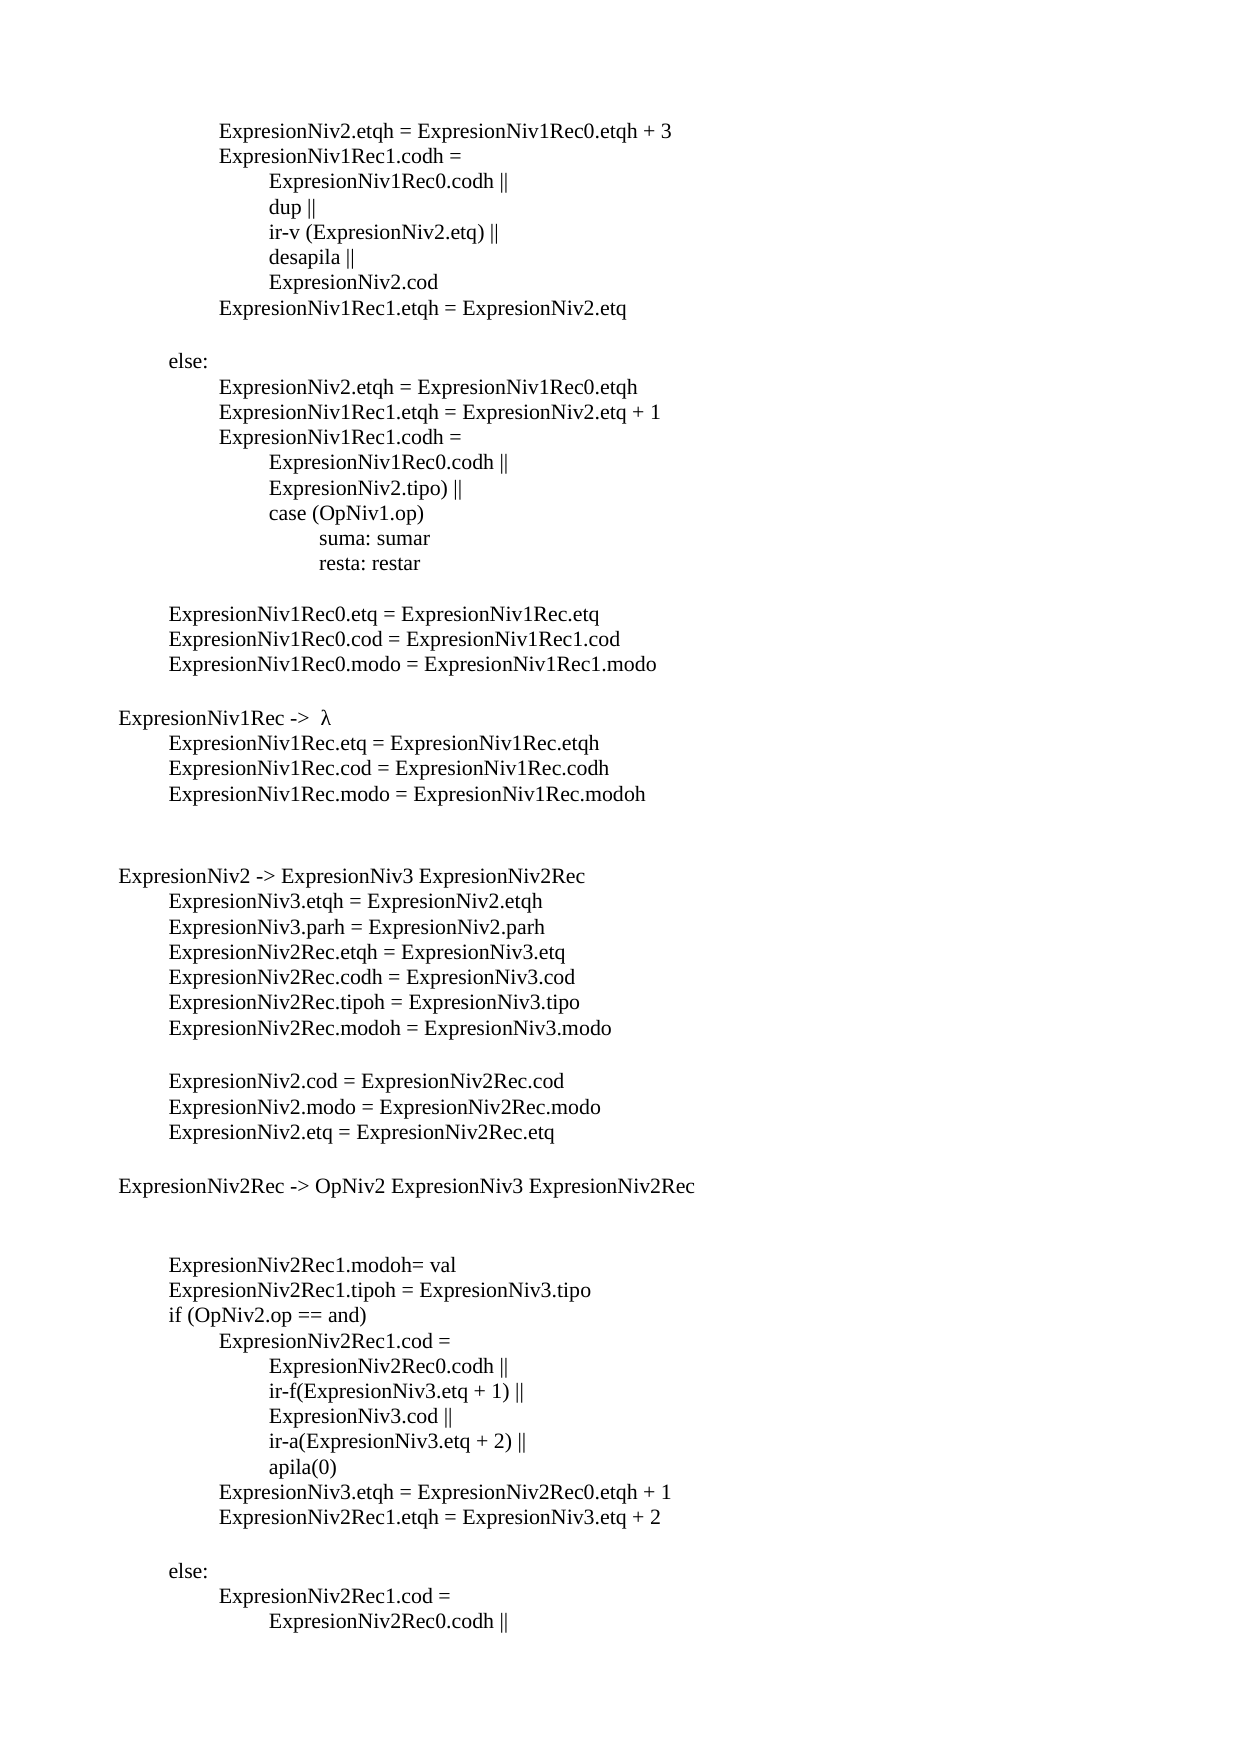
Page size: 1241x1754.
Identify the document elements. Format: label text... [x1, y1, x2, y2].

text desapila || [118, 244, 1122, 269]
text ExpresionNiv2Rec1.cod = [118, 1328, 1122, 1353]
text ExpresionNiv2 -> ExpresionNiv3 ExpresionNiv2Rec [118, 863, 1122, 888]
text ExpresionNiv3.cod || [118, 1403, 1122, 1428]
text ExpresionNiv2.cod [118, 269, 1122, 294]
text ExpresionNiv2.cod = ExpresionNiv2Rec.cod [118, 1068, 1122, 1094]
text ExpresionNiv3.parh = ExpresionNiv2.parh [118, 914, 1122, 939]
text ExpresionNiv1Rec0.cod = ExpresionNiv1Rec1.cod [118, 626, 1122, 651]
text case (OpNiv1.op) [118, 500, 1122, 525]
text ir-v (ExpresionNiv2.etq) || [118, 219, 1122, 244]
text else: [118, 1558, 1122, 1583]
text ExpresionNiv2Rec -> OpNiv2 ExpresionNiv3 ExpresionNiv2Rec [118, 1173, 1122, 1198]
text ExpresionNiv2Rec1.modoh= val [118, 1252, 1122, 1277]
text ExpresionNiv1Rec.modo = ExpresionNiv1Rec.modoh [118, 781, 1122, 806]
text suma: sumar [118, 525, 1122, 550]
text apila(0) [118, 1454, 1122, 1479]
text ExpresionNiv1Rec0.codh || [118, 168, 1122, 194]
text ExpresionNiv1Rec.etq = ExpresionNiv1Rec.etqh [118, 730, 1122, 755]
text ExpresionNiv2Rec1.tipoh = ExpresionNiv3.tipo [118, 1277, 1122, 1302]
text ExpresionNiv1Rec1.etqh = ExpresionNiv2.etq [118, 294, 1122, 320]
text if (OpNiv2.op == and) [118, 1302, 1122, 1328]
text ExpresionNiv2Rec.modoh = ExpresionNiv3.modo [118, 1014, 1122, 1040]
text ExpresionNiv1Rec0.codh || [118, 449, 1122, 474]
text ExpresionNiv1Rec1.codh = [118, 424, 1122, 449]
text ExpresionNiv2Rec0.codh || [118, 1353, 1122, 1378]
text ExpresionNiv1Rec0.modo = ExpresionNiv1Rec1.modo [118, 651, 1122, 676]
text ExpresionNiv2.etqh = ExpresionNiv1Rec0.etqh + 3 [118, 118, 1122, 143]
text ExpresionNiv2.etq = ExpresionNiv2Rec.etq [118, 1119, 1122, 1144]
text ExpresionNiv2.modo = ExpresionNiv2Rec.modo [118, 1094, 1122, 1119]
text ExpresionNiv2Rec.etqh = ExpresionNiv3.etq [118, 939, 1122, 964]
text ExpresionNiv2Rec.codh = ExpresionNiv3.cod [118, 964, 1122, 989]
text else: [118, 348, 1122, 374]
text ir-a(ExpresionNiv3.etq + 2) || [118, 1428, 1122, 1454]
text ExpresionNiv2Rec1.etqh = ExpresionNiv3.etq + 2 [118, 1504, 1122, 1529]
text ExpresionNiv2.tipo) || [118, 474, 1122, 500]
text ExpresionNiv1Rec1.codh = [118, 143, 1122, 168]
text ExpresionNiv1Rec1.etqh = ExpresionNiv2.etq + 1 [118, 399, 1122, 424]
text ExpresionNiv1Rec -> λ [118, 705, 1122, 730]
text resta: restar [118, 550, 1122, 575]
text ExpresionNiv1Rec0.etq = ExpresionNiv1Rec.etq [118, 601, 1122, 626]
text ExpresionNiv3.etqh = ExpresionNiv2.etqh [118, 888, 1122, 914]
text ExpresionNiv3.etqh = ExpresionNiv2Rec0.etqh + 1 [118, 1479, 1122, 1504]
text ir-f(ExpresionNiv3.etq + 1) || [118, 1378, 1122, 1403]
text ExpresionNiv2Rec0.codh || [118, 1608, 1122, 1634]
text ExpresionNiv2Rec.tipoh = ExpresionNiv3.tipo [118, 989, 1122, 1014]
text ExpresionNiv2.etqh = ExpresionNiv1Rec0.etqh [118, 374, 1122, 399]
text ExpresionNiv1Rec.cod = ExpresionNiv1Rec.codh [118, 755, 1122, 781]
text ExpresionNiv2Rec1.cod = [118, 1583, 1122, 1608]
text dup || [118, 194, 1122, 219]
